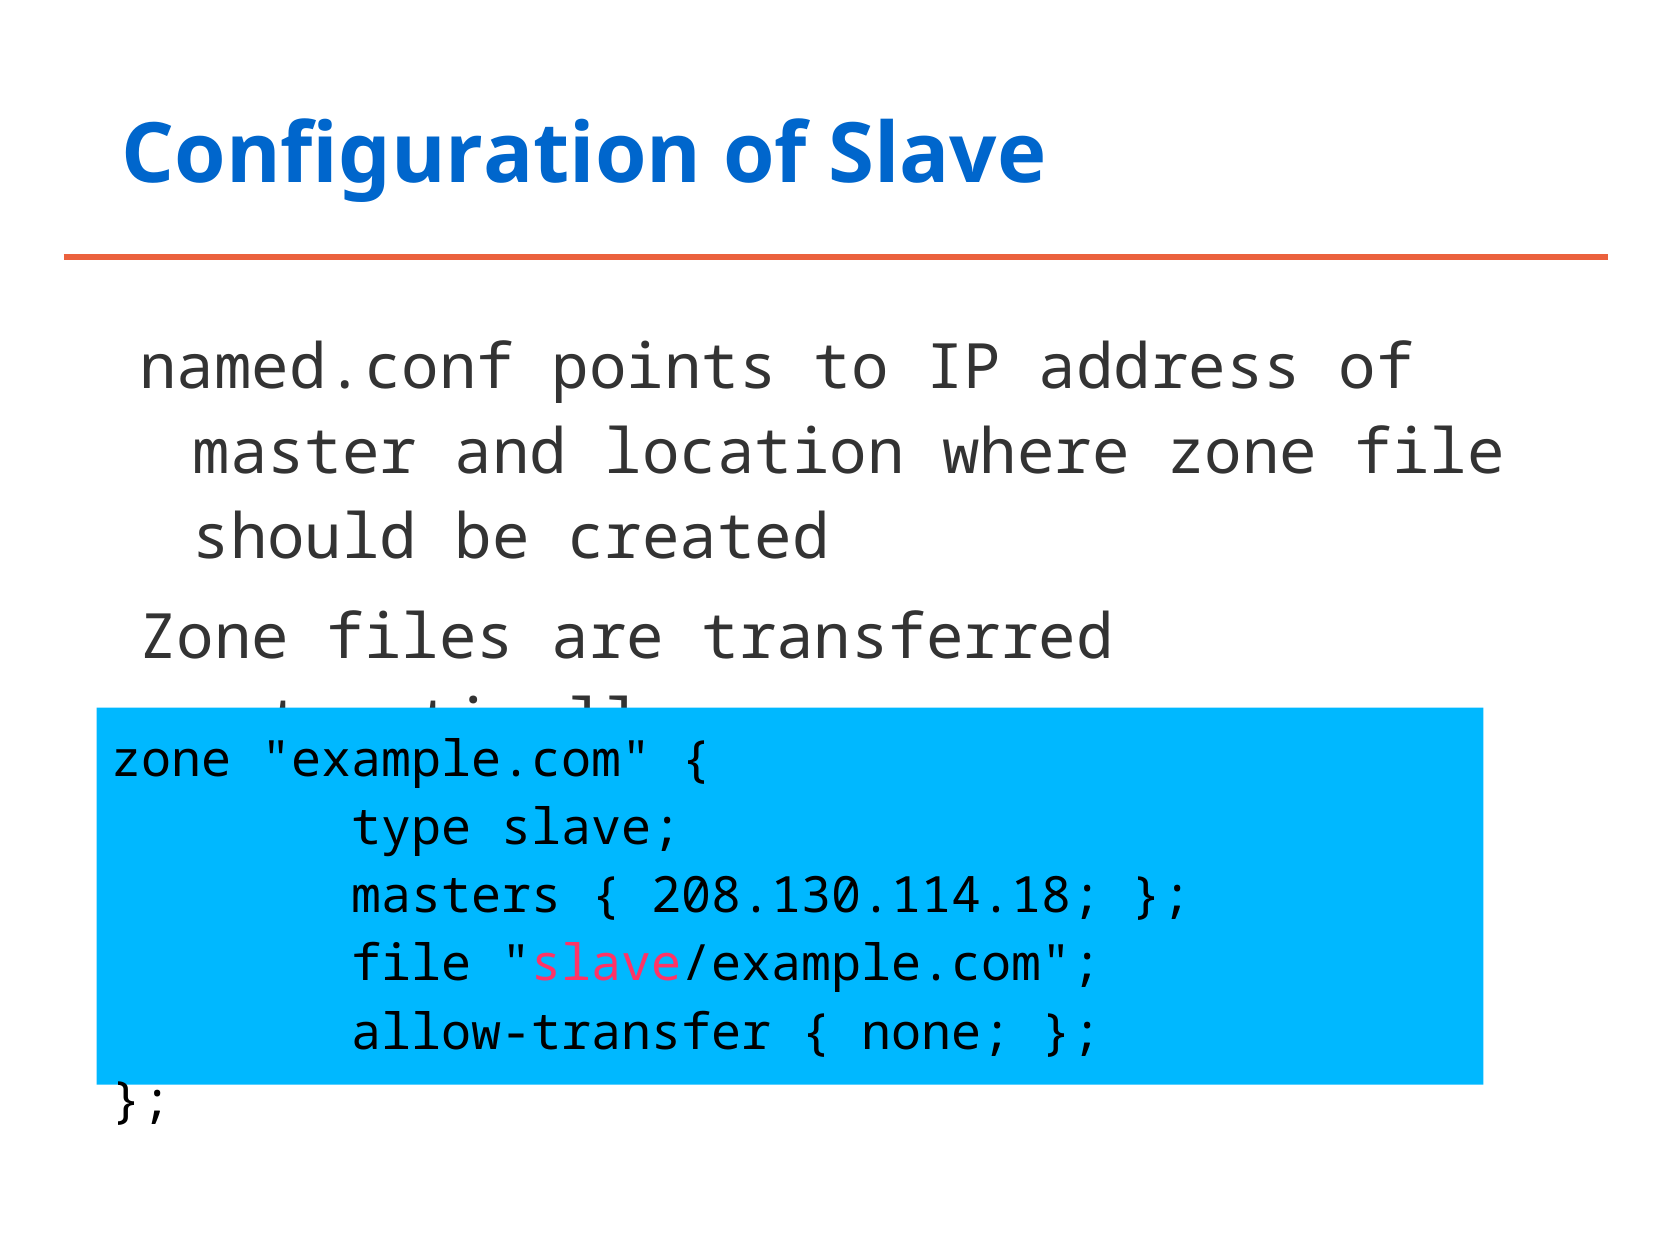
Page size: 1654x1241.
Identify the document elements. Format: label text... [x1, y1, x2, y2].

title Configuration of Slave [121, 46, 1534, 254]
list named.conf points to IP address of master and location where zone file should be created Zone files are transferred automatically Don't touch them! [121, 322, 1561, 1133]
text_box zone "example.com" { type slave; masters { 208.130.114.18; }; file "slave/example.com"; allow-transfer { none; }; }; [96, 707, 1484, 1085]
